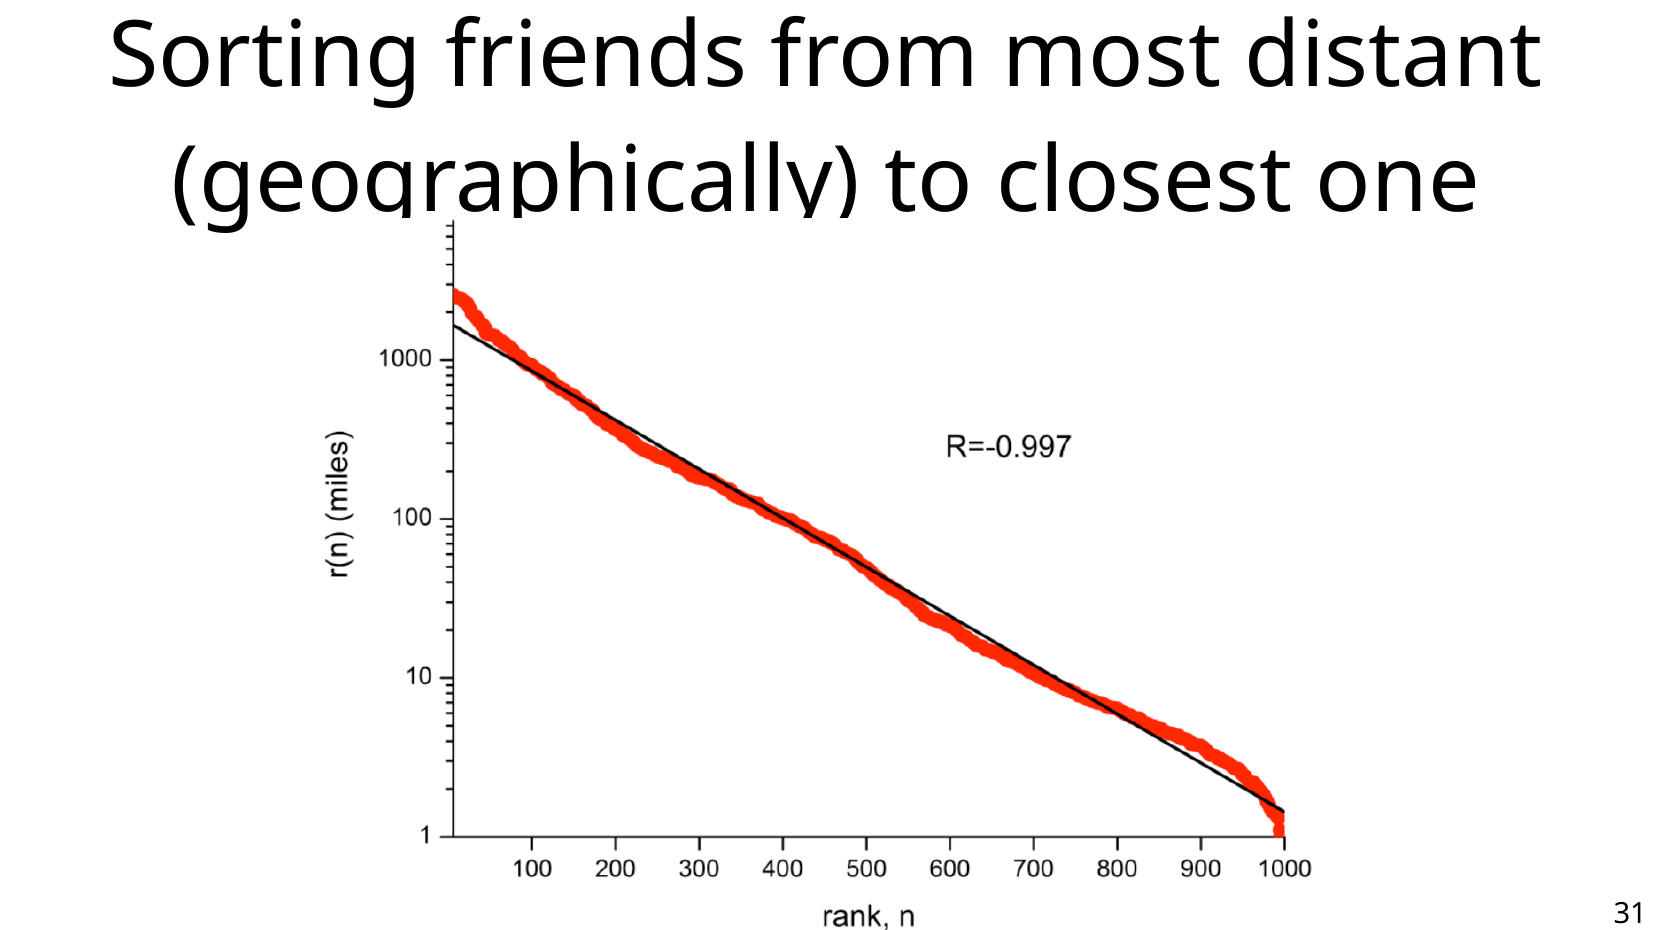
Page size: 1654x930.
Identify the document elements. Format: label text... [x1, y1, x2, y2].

title Sorting friends from most distant (geographically) to closest one [82, 1, 1571, 225]
picture [314, 218, 1321, 930]
